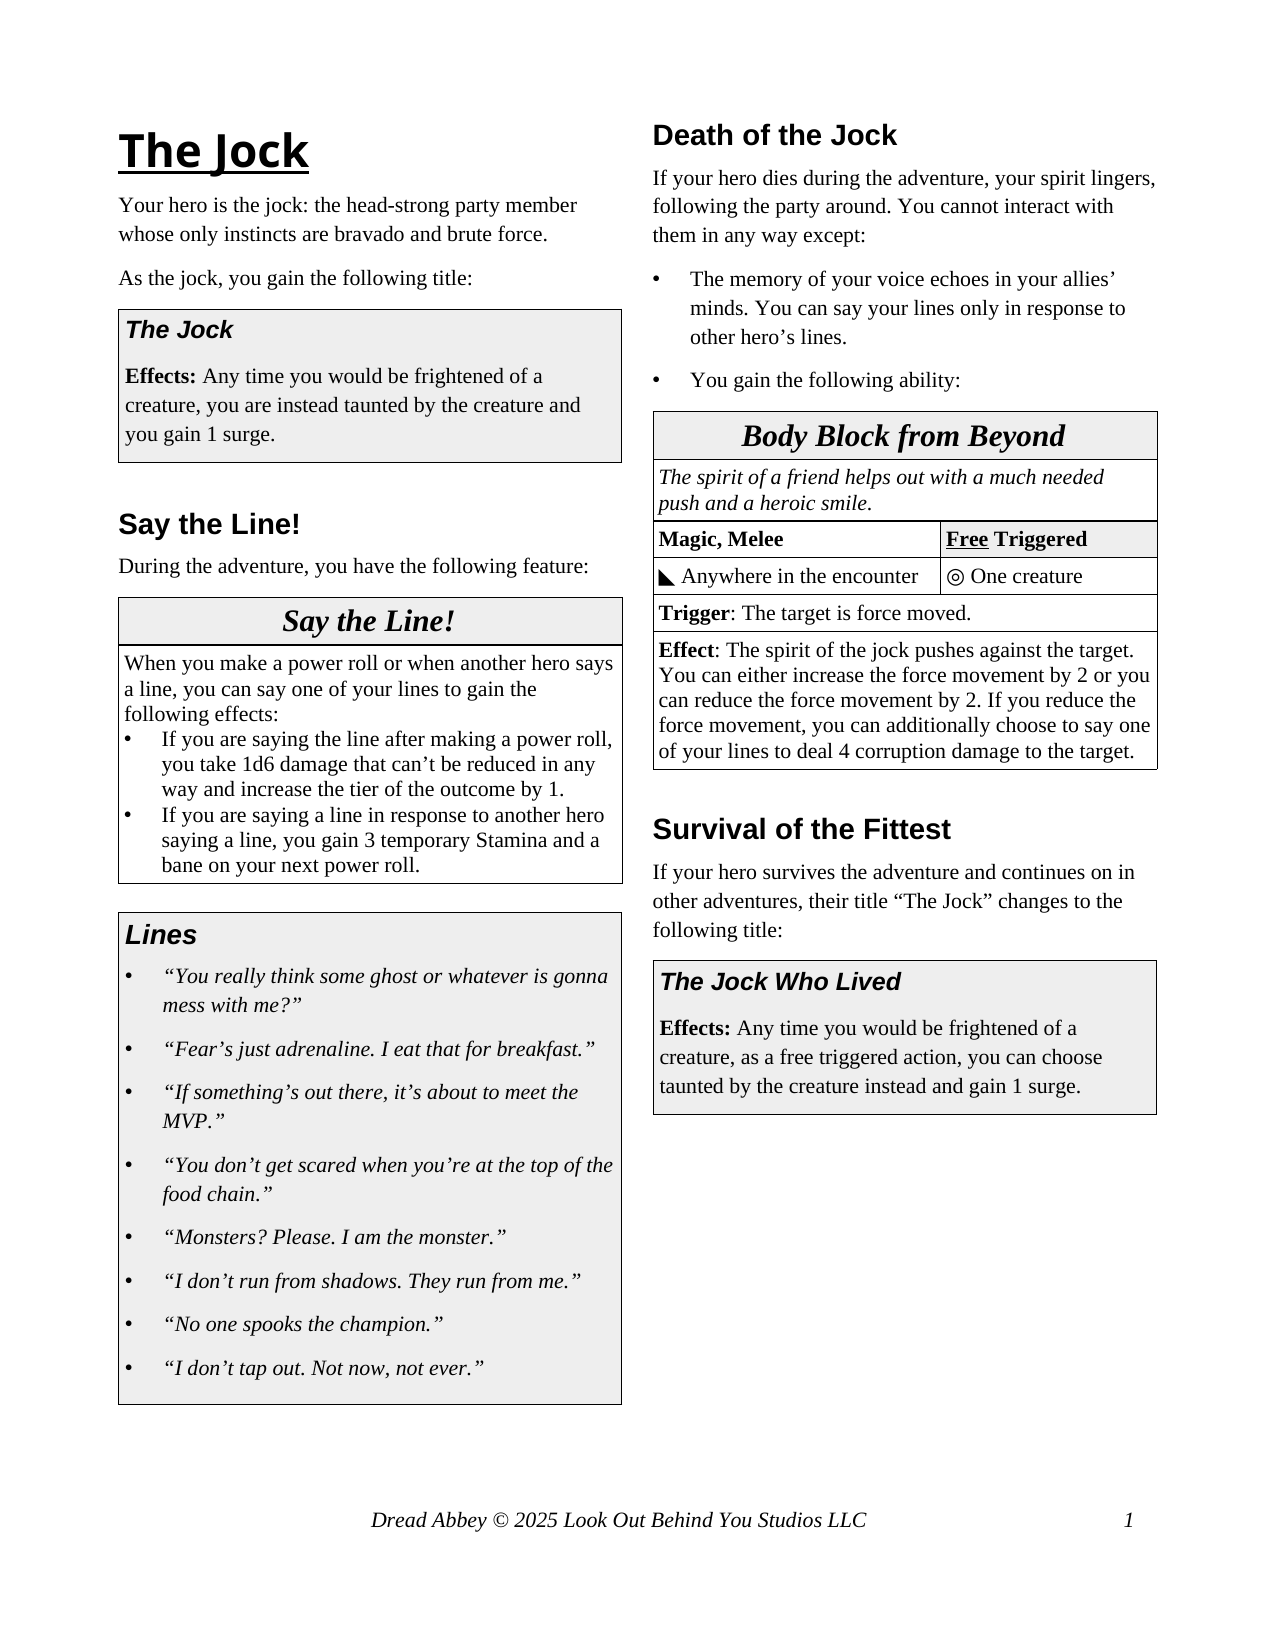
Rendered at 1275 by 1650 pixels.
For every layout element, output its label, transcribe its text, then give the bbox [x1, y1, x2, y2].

text If your hero dies during the adventure, your spirit lingers, following the party around. You cannot interact with them in any way except: [652, 164, 1157, 248]
text Your hero is the jock: the head-strong party member whose only instincts are bravado and brute force. [118, 192, 622, 247]
text As the jock, you gain the following title: [118, 265, 622, 290]
subtitle Death of the Jock [652, 118, 1157, 152]
text During the adventure, you have the following feature: [118, 553, 622, 578]
list The memory of your voice echoes in your allies’ minds. You can say your lines only in response to other hero’s lines. [652, 266, 1157, 349]
table_cell Effect: The spirit of the jock pushes against the target. You can either increase the force movement by 2 or you can reduce the force movement by 2. If you reduce the force movement, you can additionally choose to say one of your lines to deal 4 corruption damage to the target. [654, 632, 1157, 769]
table_header When you make a power roll or when another hero says a line, you can say one of your lines to gain the following effects: If you are saying the line after making a power roll, you take 1d6 damage that can’t be reduced in any way and increase the tier of the outcome by 1. If you are saying a line in response to another hero saying a line, you gain 3 temporary Stamina and a bane on your next power roll. [119, 646, 622, 883]
subtitle Survival of the Fittest [652, 812, 1157, 846]
table_cell ◣ Anywhere in the encounter [654, 558, 940, 594]
table_header Say the Line! [119, 598, 622, 644]
table_cell ◎ One creature [941, 558, 1157, 594]
table_header The Jock Who Lived Effects: Any time you would be frightened of a creature, as a free triggered action, you can choose taunted by the creature instead and gain 1 surge. [654, 961, 1156, 1114]
table_cell The spirit of a friend helps out with a much needed push and a heroic smile. [654, 460, 1157, 520]
table_header Magic, Melee [654, 522, 940, 557]
table_header Trigger: The target is force moved. [654, 595, 1157, 631]
text If your hero survives the adventure and continues on in other adventures, their title “The Jock” changes to the following title: [652, 859, 1157, 942]
table_header Free Triggered [941, 522, 1157, 557]
table_header The Jock Effects: Any time you would be frightened of a creature, you are instead taunted by the creature and you gain 1 surge. [119, 310, 621, 462]
list You gain the following ability: [652, 367, 1157, 393]
table_header Lines “You really think some ghost or whatever is gonna mess with me?” “Fear’s just adrenaline. I eat that for breakfast.” “If something’s out there, it’s about to meet the MVP.” “You don’t get scared when you’re at the top of the food chain.” “Monsters? Please. I am the monster.” “I don’t run from shadows. They run from me.” “No one spooks the champion.” “I don’t tap out. Not now, not ever.” [119, 913, 621, 1404]
subtitle Say the Line! [118, 507, 622, 541]
table_header Body Block from Beyond [654, 412, 1157, 459]
subtitle The Jock [118, 118, 622, 181]
